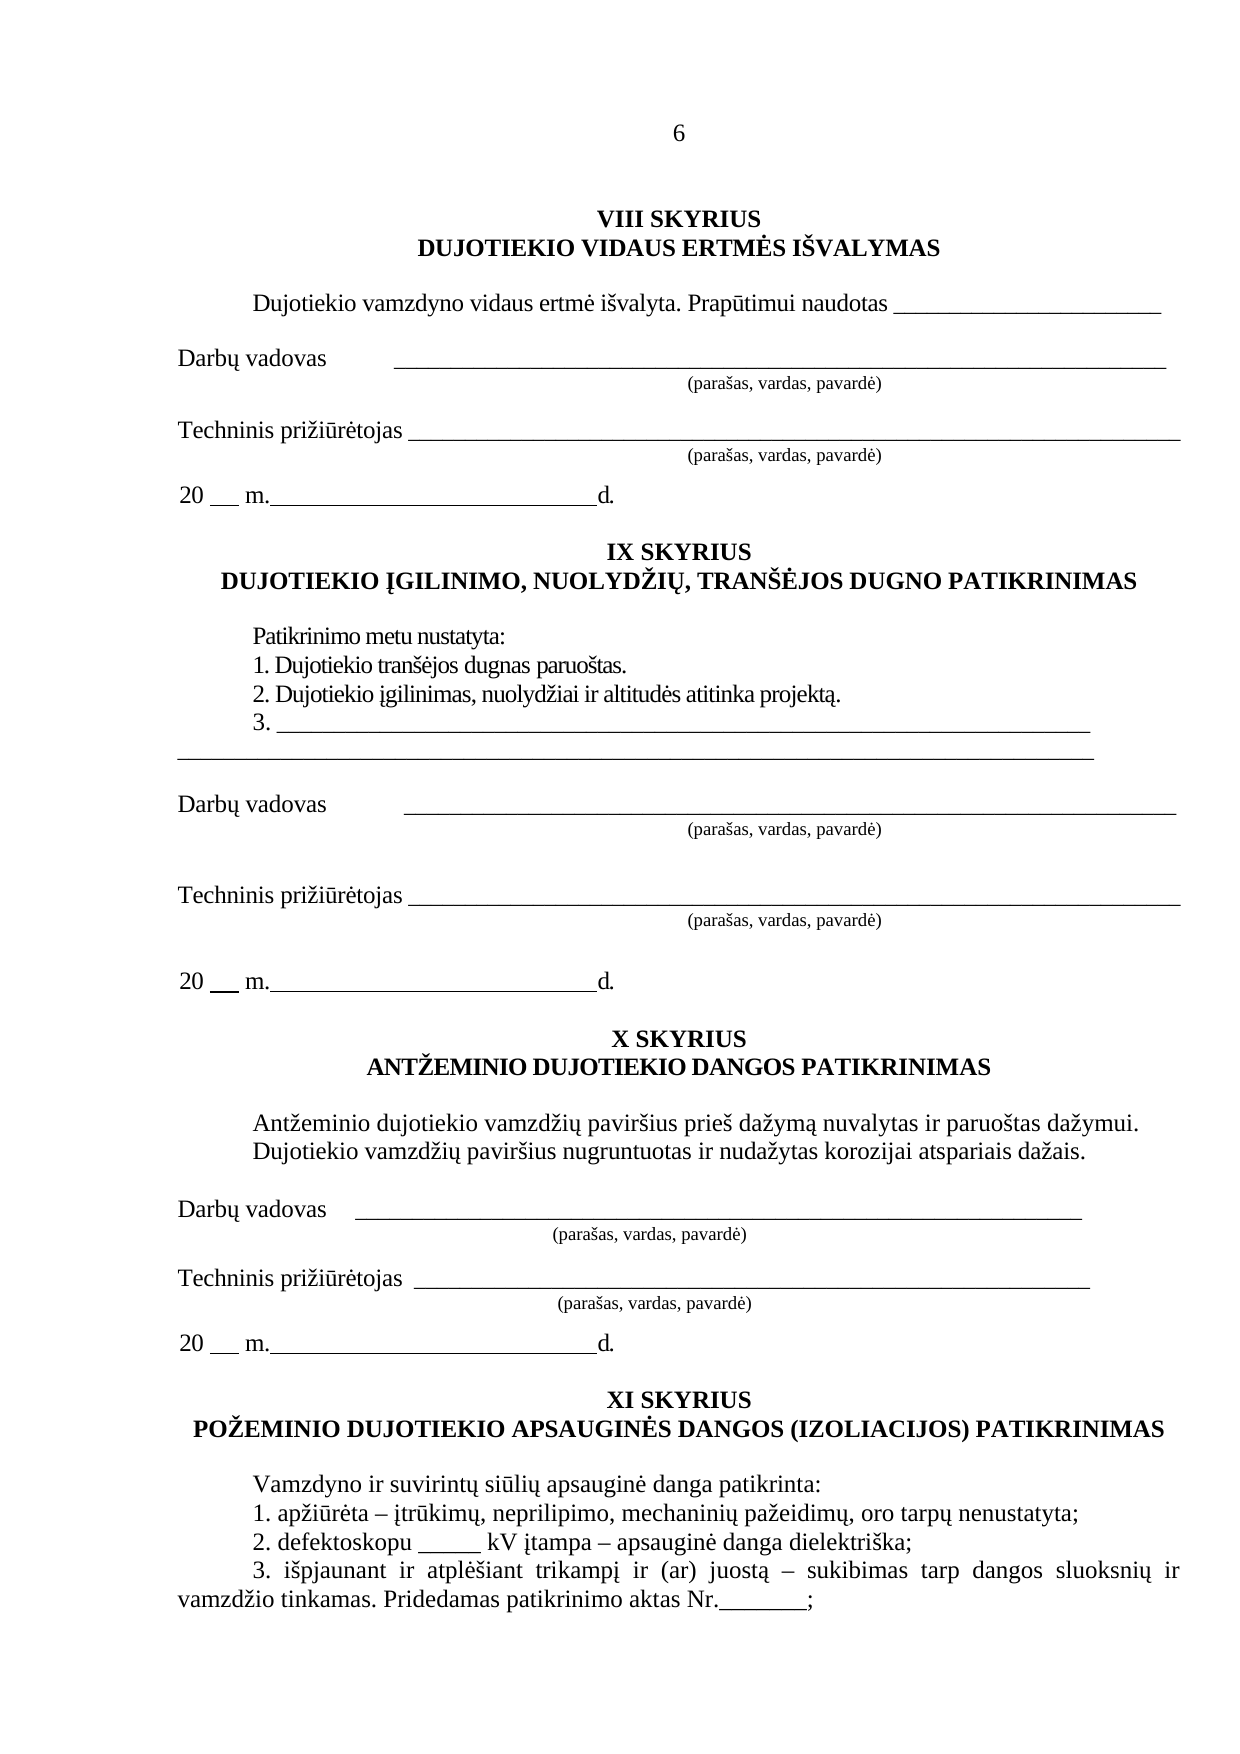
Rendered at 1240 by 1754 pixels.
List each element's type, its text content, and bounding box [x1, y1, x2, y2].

text 20 m. d. [179, 966, 1181, 995]
text Vamzdyno ir suvirintų siūlių apsauginė danga patikrinta: [177, 1469, 1181, 1498]
text Techninis prižiūrėtojas ____________________________________________________________________ [177, 880, 1181, 909]
text Techninis prižiūrėtojas ___________________________________________________________ [177, 1263, 1181, 1292]
text (parašas, vardas, pavardė) [477, 444, 1181, 466]
text 20 m. d. [179, 480, 1181, 509]
text Techninis prižiūrėtojas ____________________________________________________________________ [177, 415, 1181, 444]
text POŽEMINIO DUJOTIEKIO APSAUGINĖS DANGOS (IZOLIACIJOS) PATIKRINIMAS [177, 1414, 1181, 1443]
text XI SKYRIUS [177, 1386, 1181, 1414]
text (parašas, vardas, pavardė) [477, 909, 1181, 930]
text DUJOTIEKIO VIDAUS ERTMĖS IŠVALYMAS [177, 233, 1181, 262]
text 2. defektoskopu _____ kV įtampa – apsauginė danga dielektriška; [177, 1527, 1181, 1556]
text ________________________________________________________________________________ [177, 736, 1181, 763]
text (parašas, vardas, pavardė) [477, 372, 1181, 394]
text 3. _______________________________________________________________________ [177, 707, 1181, 736]
text Dujotiekio vamzdžių paviršius nugruntuotas ir nudažytas korozijai atspariais dažais. [177, 1136, 1181, 1165]
text (parašas, vardas, pavardė) [402, 1292, 1181, 1314]
text Darbų vadovas ____________________________________________________________________ [177, 343, 1181, 372]
text Darbų vadovas ________________________________________________________________ [177, 1194, 1181, 1223]
text Patikrinimo metu nustatyta: [177, 621, 1181, 650]
text Dujotiekio vamzdyno vidaus ertmė išvalyta. Prapūtimui naudotas ________________________ [177, 288, 1181, 317]
text DUJOTIEKIO ĮGILINIMO, NUOLYDŽIŲ, TRANŠĖJOS DUGNO PATIKRINIMAS [177, 566, 1181, 595]
text 2. Dujotiekio įgilinimas, nuolydžiai ir altitudės atitinka projektą. [177, 679, 1181, 707]
text X SKYRIUS [177, 1024, 1181, 1052]
text VIII SKYRIUS [177, 204, 1181, 233]
text (parašas, vardas, pavardė) [477, 1223, 1181, 1244]
text 3. išpjaunant ir atplėšiant trikampį ir (ar) juostą – sukibimas tarp dangos sluoksnių ir vamzdžio tinkamas. Pridedamas patikrinimo aktas Nr._______; [177, 1556, 1181, 1613]
text IX SKYRIUS [177, 537, 1181, 566]
text Antžeminio dujotiekio vamzdžių paviršius prieš dažymą nuvalytas ir paruoštas dažymui. [177, 1108, 1181, 1136]
text 1. apžiūrėta – įtrūkimų, neprilipimo, mechaninių pažeidimų, oro tarpų nenustatyta; [177, 1498, 1181, 1527]
text 20 m. d. [179, 1328, 1181, 1357]
text (parašas, vardas, pavardė) [477, 818, 1181, 839]
text 1. Dujotiekio tranšėjos dugnas paruoštas. [177, 650, 1181, 679]
text ANTŽEMINIO DUJOTIEKIO DANGOS PATIKRINIMAS [177, 1052, 1181, 1081]
text Darbų vadovas ____________________________________________________________________ [177, 789, 1181, 818]
